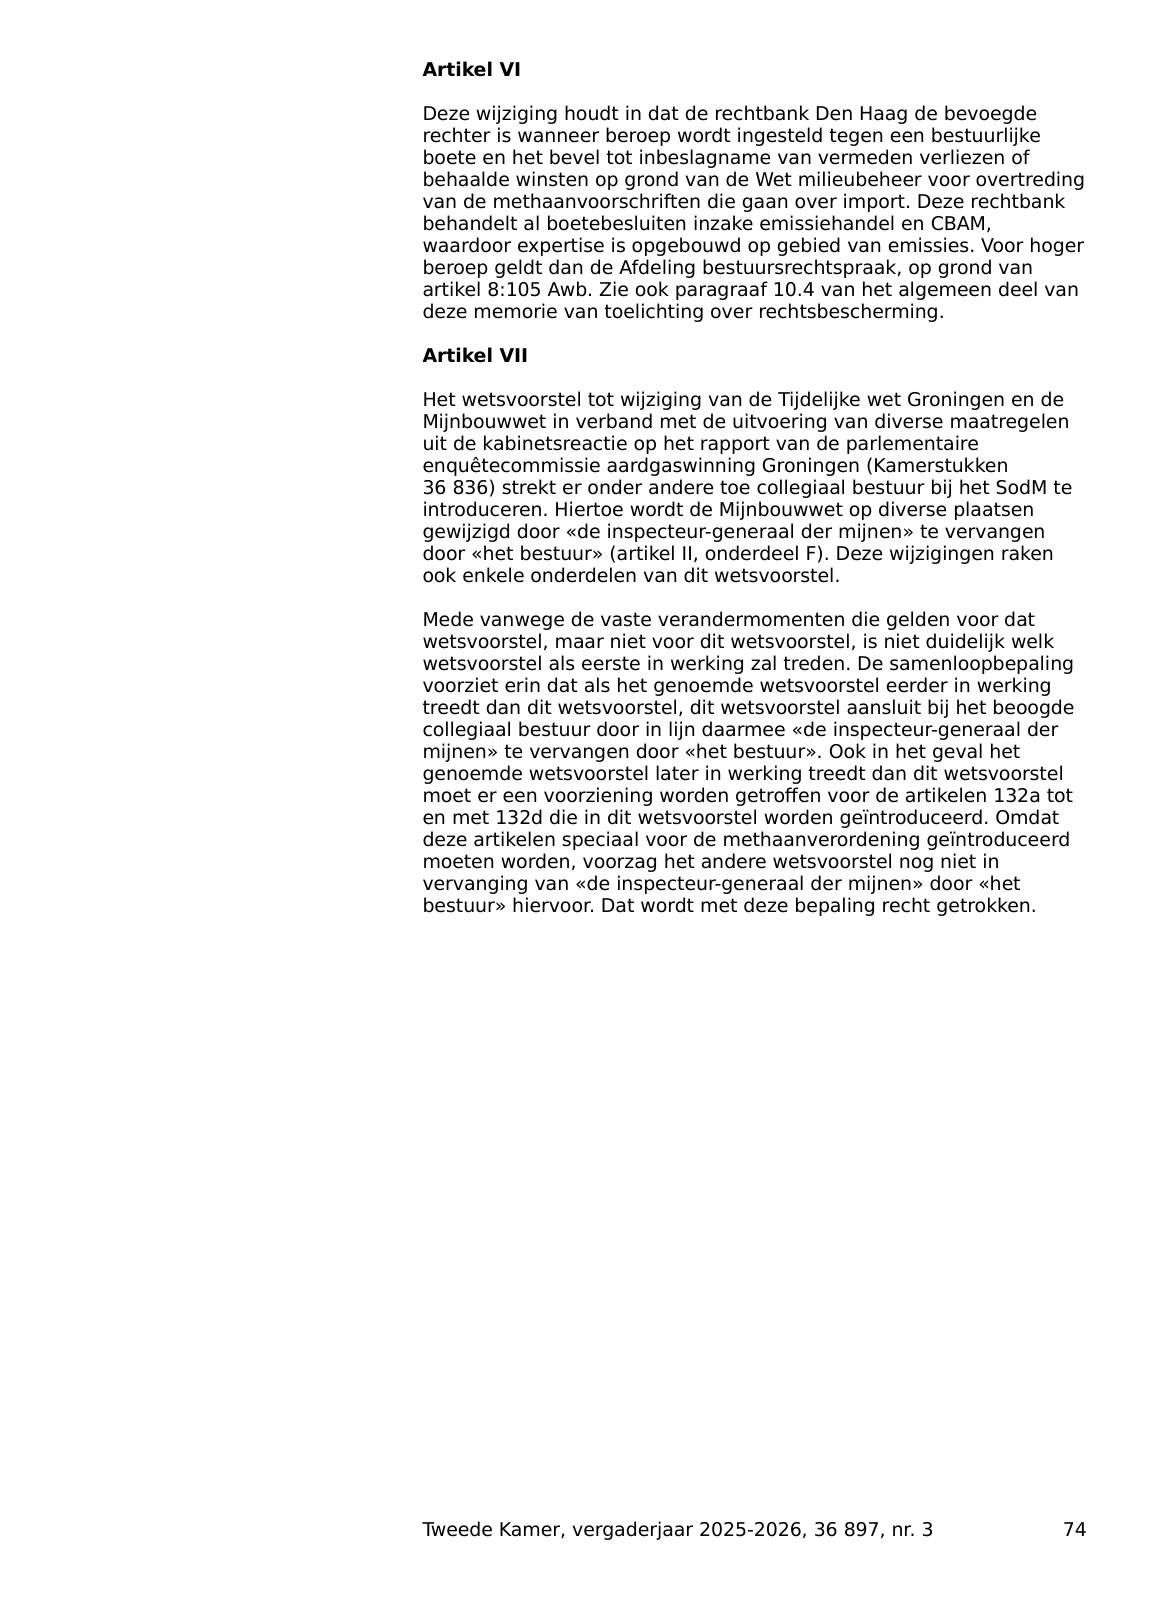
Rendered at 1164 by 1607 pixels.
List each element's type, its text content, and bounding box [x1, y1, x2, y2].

text Mede vanwege de vaste verandermomenten die gelden voor dat wetsvoorstel, maar niet voor dit wetsvoorstel, is niet duidelijk welk wetsvoorstel als eerste in werking zal treden. De samenloopbepaling voorziet erin dat als het genoemde wetsvoorstel eerder in werking treedt dan dit wetsvoorstel, dit wetsvoorstel aansluit bij het beoogde collegiaal bestuur door in lijn daarmee «de inspecteur-generaal der mijnen» te vervangen door «het bestuur». Ook in het geval het genoemde wetsvoorstel later in werking treedt dan dit wetsvoorstel moet er een voorziening worden getroffen voor de artikelen 132a tot en met 132d die in dit wetsvoorstel worden geïntroduceerd. Omdat deze artikelen speciaal voor de methaanverordening geïntroduceerd moeten worden, voorzag het andere wetsvoorstel nog niet in vervanging van «de inspecteur-generaal der mijnen» door «het bestuur» hiervoor. Dat wordt met deze bepaling recht getrokken. [422, 609, 1087, 917]
text Deze wijziging houdt in dat de rechtbank Den Haag de bevoegde rechter is wanneer beroep wordt ingesteld tegen een bestuurlijke boete en het bevel tot inbeslagname van vermeden verliezen of behaalde winsten op grond van de Wet milieubeheer voor overtreding van de methaanvoorschriften die gaan over import. Deze rechtbank behandelt al boetebesluiten inzake emissiehandel en CBAM, waardoor expertise is opgebouwd op gebied van emissies. Voor hoger beroep geldt dan de Afdeling bestuursrechtspraak, op grond van artikel 8:105 Awb. Zie ook paragraaf 10.4 van het algemeen deel van deze memorie van toelichting over rechtsbescherming. [422, 103, 1087, 323]
subtitle Artikel VI [422, 59, 1087, 81]
subtitle Artikel VII [422, 345, 1087, 367]
text Het wetsvoorstel tot wijziging van de Tijdelijke wet Groningen en de Mijnbouwwet in verband met de uitvoering van diverse maatregelen uit de kabinetsreactie op het rapport van de parlementaire enquêtecommissie aardgaswinning Groningen (Kamerstukken 36 836) strekt er onder andere toe collegiaal bestuur bij het SodM te introduceren. Hiertoe wordt de Mijnbouwwet op diverse plaatsen gewijzigd door «de inspecteur-generaal der mijnen» te vervangen door «het bestuur» (artikel II, onderdeel F). Deze wijzigingen raken ook enkele onderdelen van dit wetsvoorstel. [422, 389, 1087, 587]
